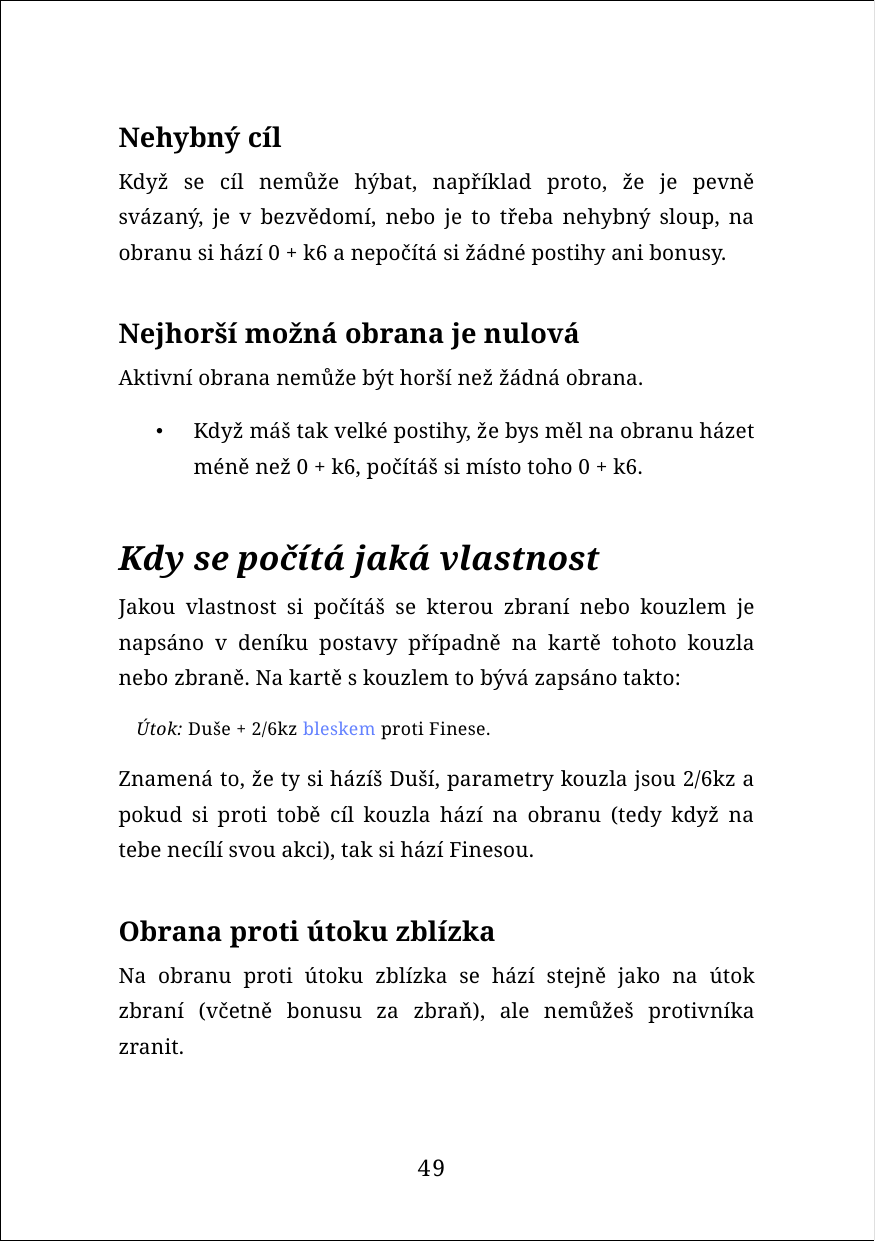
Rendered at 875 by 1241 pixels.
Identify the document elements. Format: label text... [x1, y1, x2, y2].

text Aktivní obrana nemůže být horší než žádná obrana. [118, 363, 756, 392]
subtitle Obrana proti útoku zblízka [118, 912, 756, 949]
subtitle Nehybný cíl [118, 118, 756, 155]
subtitle Kdy se počítá jaká vlastnost [118, 535, 756, 580]
text Jakou vlastnost si počítáš se kterou zbraní nebo kouzlem je napsáno v deníku postavy případně na kartě tohoto kouzla nebo zbraně. Na kartě s kouzlem to bývá zapsáno takto: [118, 592, 756, 692]
subtitle Nejhorší možná obrana je nulová [118, 315, 756, 352]
text Když se cíl nemůže hýbat, například proto, že je pevně svázaný, je v bezvědomí, nebo je to třeba nehybný sloup, na obranu si hází 0 + k6 a nepočítá si žádné postihy ani bonusy. [118, 167, 756, 266]
text Útok: Duše + 2/6kz bleskem proti Finese. [136, 716, 756, 741]
text Znamená to, že ty si házíš Duší, parametry kouzla jsou 2/6kz a pokud si proti tobě cíl kouzla hází na obranu (tedy když na tebe necílí svou akci), tak si hází Finesou. [118, 764, 756, 864]
text Na obranu proti útoku zblízka se hází stejně jako na útok zbraní (včetně bonusu za zbraň), ale nemůžeš protivníka zranit. [118, 961, 756, 1060]
list Když máš tak velké postihy, že bys měl na obranu házet méně než 0 + k6, počítáš si místo toho 0 + k6. [156, 417, 756, 481]
